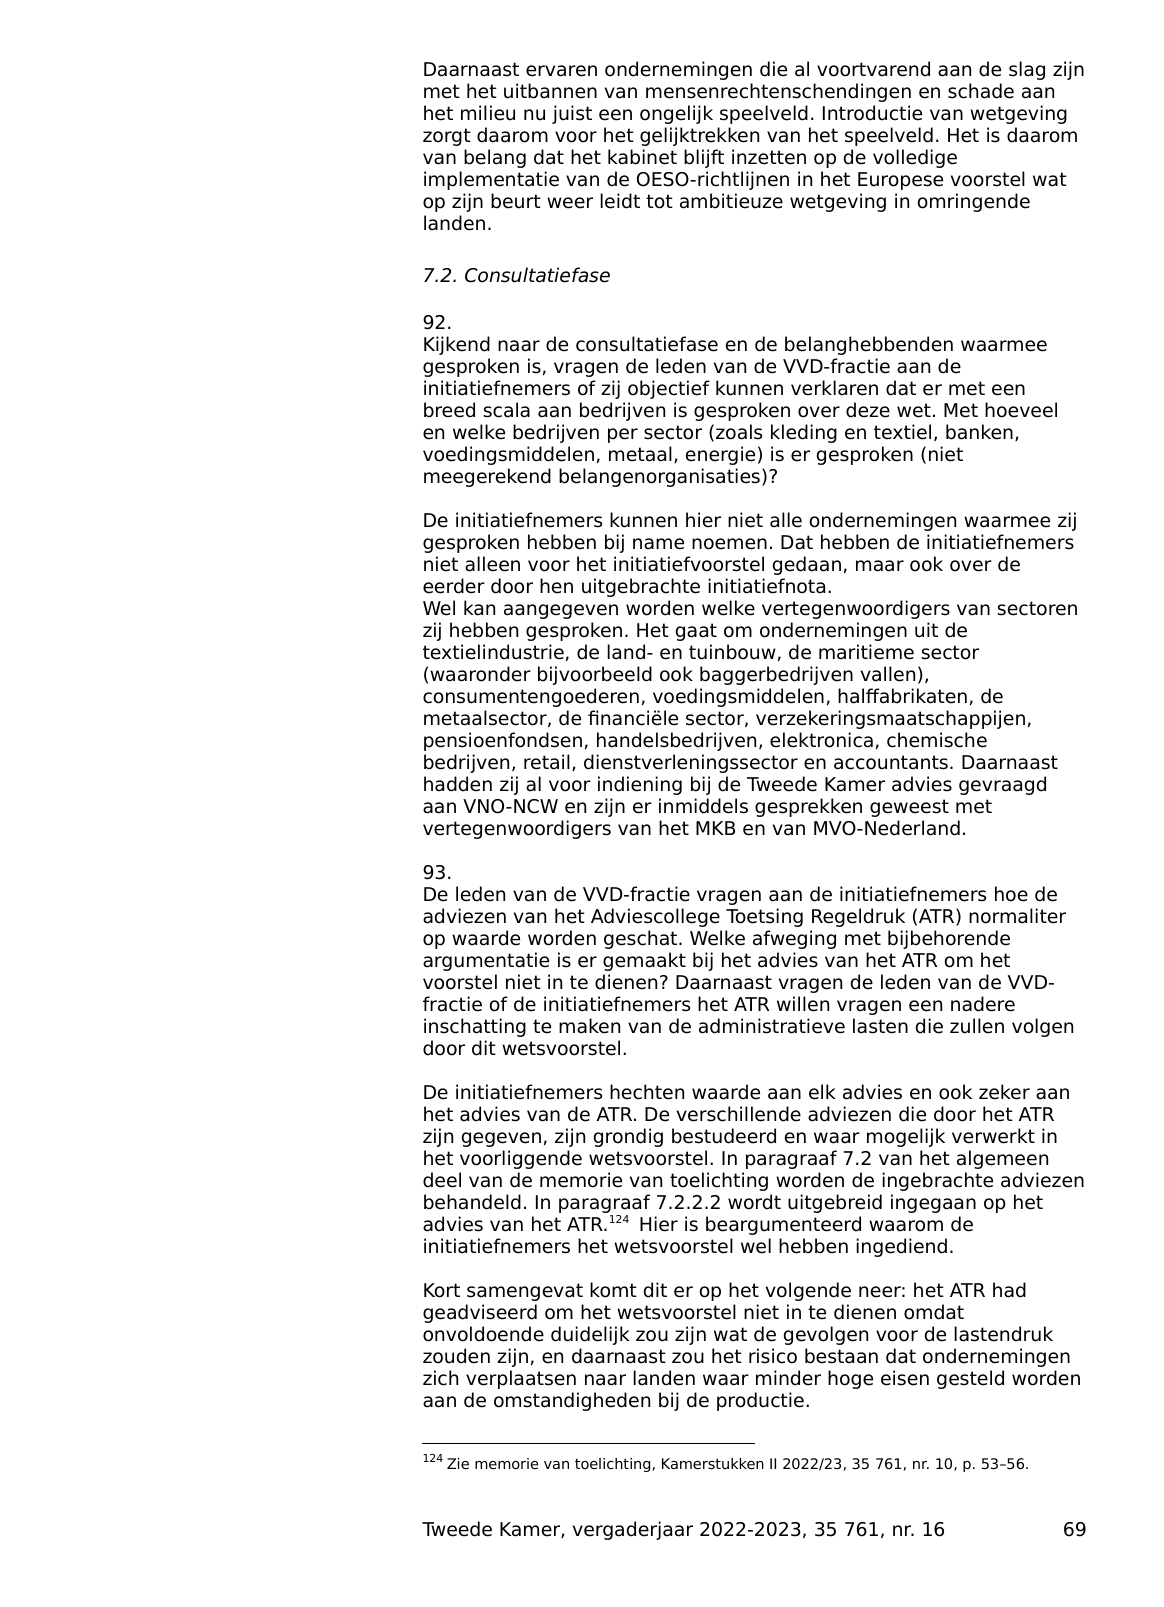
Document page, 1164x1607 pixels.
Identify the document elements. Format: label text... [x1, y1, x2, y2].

text De initiatiefnemers kunnen hier niet alle ondernemingen waarmee zij gesproken hebben bij name noemen. Dat hebben de initiatiefnemers niet alleen voor het initiatiefvoorstel gedaan, maar ook over de eerder door hen uitgebrachte initiatiefnota. [422, 510, 1087, 598]
subtitle 7.2. Consultatiefase [422, 265, 1087, 287]
text De initiatiefnemers hechten waarde aan elk advies en ook zeker aan het advies van de ATR. De verschillende adviezen die door het ATR zijn gegeven, zijn grondig bestudeerd en waar mogelijk verwerkt in het voorliggende wetsvoorstel. In paragraaf 7.2 van het algemeen deel van de memorie van toelichting worden de ingebrachte adviezen behandeld. In paragraaf 7.2.2.2 wordt uitgebreid ingegaan op het advies van het ATR. Hier is beargumenteerd waarom de initiatiefnemers het wetsvoorstel wel hebben ingediend. [422, 1082, 1087, 1258]
text Zie memorie van toelichting, Kamerstukken II 2022/23, 35 761, nr. 10, p. 53–56. [422, 1452, 1087, 1474]
text 93. [422, 862, 1087, 884]
text De leden van de VVD-fractie vragen aan de initiatiefnemers hoe de adviezen van het Adviescollege Toetsing Regeldruk (ATR) normaliter op waarde worden geschat. Welke afweging met bijbehorende argumentatie is er gemaakt bij het advies van het ATR om het voorstel niet in te dienen? Daarnaast vragen de leden van de VVD-fractie of de initiatiefnemers het ATR willen vragen een nadere inschatting te maken van de administratieve lasten die zullen volgen door dit wetsvoorstel. [422, 884, 1087, 1059]
text Wel kan aangegeven worden welke vertegenwoordigers van sectoren zij hebben gesproken. Het gaat om ondernemingen uit de textielindustrie, de land- en tuinbouw, de maritieme sector (waaronder bijvoorbeeld ook baggerbedrijven vallen), consumentengoederen, voedingsmiddelen, halffabrikaten, de metaalsector, de financiële sector, verzekeringsmaatschappijen, pensioenfondsen, handelsbedrijven, elektronica, chemische bedrijven, retail, dienstverleningssector en accountants. Daarnaast hadden zij al voor indiening bij de Tweede Kamer advies gevraagd aan VNO-NCW en zijn er inmiddels gesprekken geweest met vertegenwoordigers van het MKB en van MVO-Nederland. [422, 598, 1087, 839]
text 92. [422, 312, 1087, 334]
text Daarnaast ervaren ondernemingen die al voortvarend aan de slag zijn met het uitbannen van mensenrechtenschendingen en schade aan het milieu nu juist een ongelijk speelveld. Introductie van wetgeving zorgt daarom voor het gelijktrekken van het speelveld. Het is daarom van belang dat het kabinet blijft inzetten op de volledige implementatie van de OESO-richtlijnen in het Europese voorstel wat op zijn beurt weer leidt tot ambitieuze wetgeving in omringende landen. [422, 59, 1087, 235]
text Kijkend naar de consultatiefase en de belanghebbenden waarmee gesproken is, vragen de leden van de VVD-fractie aan de initiatiefnemers of zij objectief kunnen verklaren dat er met een breed scala aan bedrijven is gesproken over deze wet. Met hoeveel en welke bedrijven per sector (zoals kleding en textiel, banken, voedingsmiddelen, metaal, energie) is er gesproken (niet meegerekend belangenorganisaties)? [422, 334, 1087, 488]
text Kort samengevat komt dit er op het volgende neer: het ATR had geadviseerd om het wetsvoorstel niet in te dienen omdat onvoldoende duidelijk zou zijn wat de gevolgen voor de lastendruk zouden zijn, en daarnaast zou het risico bestaan dat ondernemingen zich verplaatsen naar landen waar minder hoge eisen gesteld worden aan de omstandigheden bij de productie. [422, 1280, 1087, 1412]
